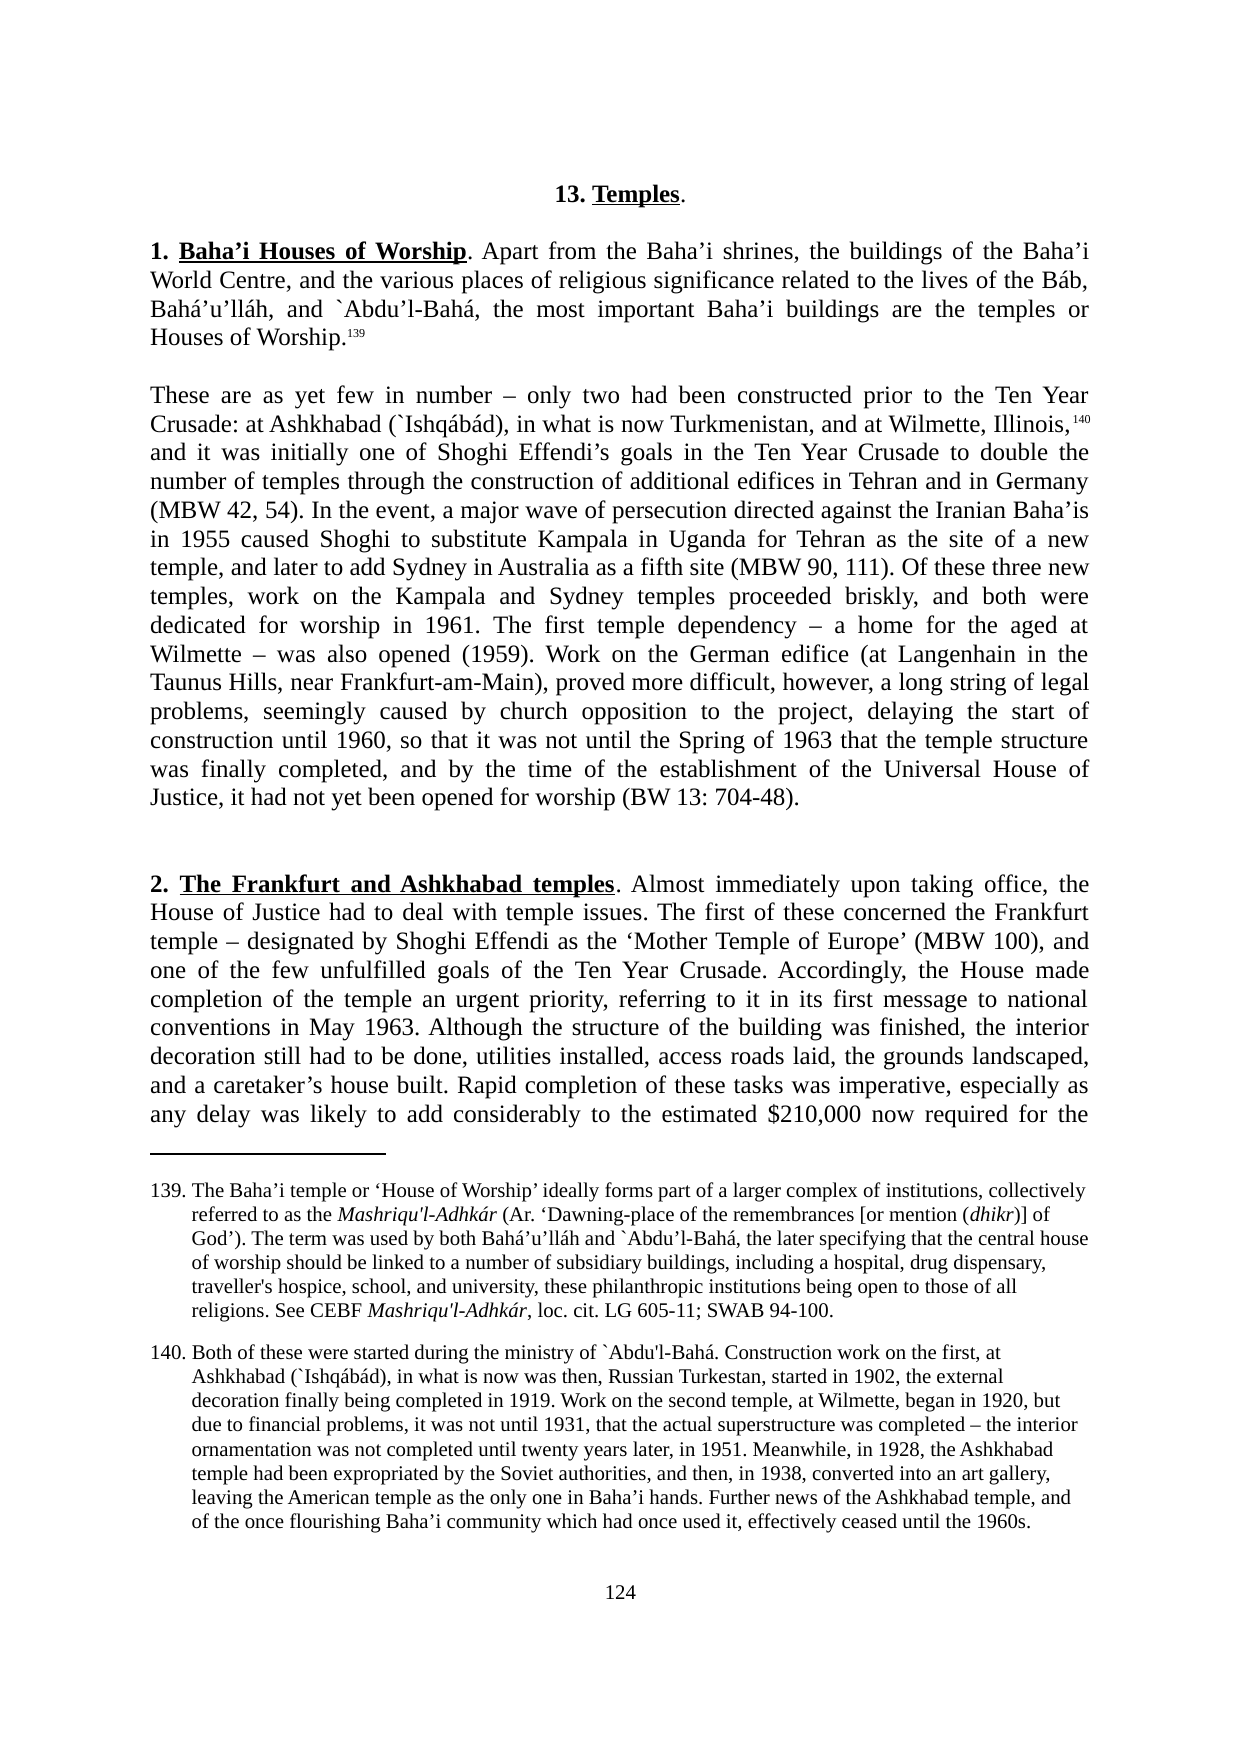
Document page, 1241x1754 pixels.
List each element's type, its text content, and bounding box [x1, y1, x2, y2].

text 2. The Frankfurt and Ashkhabad temples. Almost immediately upon taking office, the House of Justice had to deal with temple issues. The first of these concerned the Frankfurt temple – designated by Shoghi Effendi as the ‘Mother Temple of Europe’ (MBW 100), and one of the few unfulfilled goals of the Ten Year Crusade. Accordingly, the House made completion of the temple an urgent priority, referring to it in its first message to national conventions in May 1963. Although the structure of the building was finished, the interior decoration still had to be done, utilities installed, access roads laid, the grounds landscaped, and a caretaker’s house built. Rapid completion of these tasks was imperative, especially as any delay was likely to add considerably to the estimated $210,000 now required for the [150, 869, 1090, 1127]
text These are as yet few in number – only two had been constructed prior to the Ten Year Crusade: at Ashkhabad (`Ishqábád), in what is now Turkmenistan, and at Wilmette, Illinois, and it was initially one of Shoghi Effendi’s goals in the Ten Year Crusade to double the number of temples through the construction of additional edifices in Tehran and in Germany (MBW 42, 54). In the event, a major wave of persecution directed against the Iranian Baha’is in 1955 caused Shoghi to substitute Kampala in Uganda for Tehran as the site of a new temple, and later to add Sydney in Australia as a fifth site (MBW 90, 111). Of these three new temples, work on the Kampala and Sydney temples proceeded briskly, and both were dedicated for worship in 1961. The first temple dependency – a home for the aged at Wilmette – was also opened (1959). Work on the German edifice (at Langenhain in the Taunus Hills, near Frankfurt-am-Main), proved more difficult, however, a long string of legal problems, seemingly caused by church opposition to the project, delaying the start of construction until 1960, so that it was not until the Spring of 1963 that the temple structure was finally completed, and by the time of the establishment of the Universal House of Justice, it had not yet been opened for worship (BW 13: 704-48). [150, 380, 1090, 811]
text Both of these were started during the ministry of `Abdu'l-Bahá. Construction work on the first, at Ashkhabad (`Ishqábád), in what is now was then, Russian Turkestan, started in 1902, the external decoration finally being completed in 1919. Work on the second temple, at Wilmette, began in 1920, but due to financial problems, it was not until 1931, that the actual superstructure was completed – the interior ornamentation was not completed until twenty years later, in 1951. Meanwhile, in 1928, the Ashkhabad temple had been expropriated by the Soviet authorities, and then, in 1938, converted into an art gallery, leaving the American temple as the only one in Baha’i hands. Further news of the Ashkhabad temple, and of the once flourishing Baha’i community which had once used it, effectively ceased until the 1960s. [150, 1340, 1090, 1533]
text 13. Temples. [150, 179, 1090, 207]
text 1. Baha’i Houses of Worship. Apart from the Baha’i shrines, the buildings of the Baha’i World Centre, and the various places of religious significance related to the lives of the Báb, Bahá’u’lláh, and `Abdu’l-Bahá, the most important Baha’i buildings are the temples or Houses of Worship. [150, 236, 1090, 351]
text The Baha’i temple or ‘House of Worship’ ideally forms part of a larger complex of institutions, collectively referred to as the Mashriqu'l-Adhkár (Ar. ‘Dawning-place of the remembrances [or mention (dhikr)] of God’). The term was used by both Bahá’u’lláh and `Abdu’l-Bahá, the later specifying that the central house of worship should be linked to a number of subsidiary buildings, including a hospital, drug dispensary, traveller's hospice, school, and university, these philanthropic institutions being open to those of all religions. See CEBF Mashriqu'l-Adhkár, loc. cit. LG 605-11; SWAB 94-100. [150, 1178, 1090, 1322]
